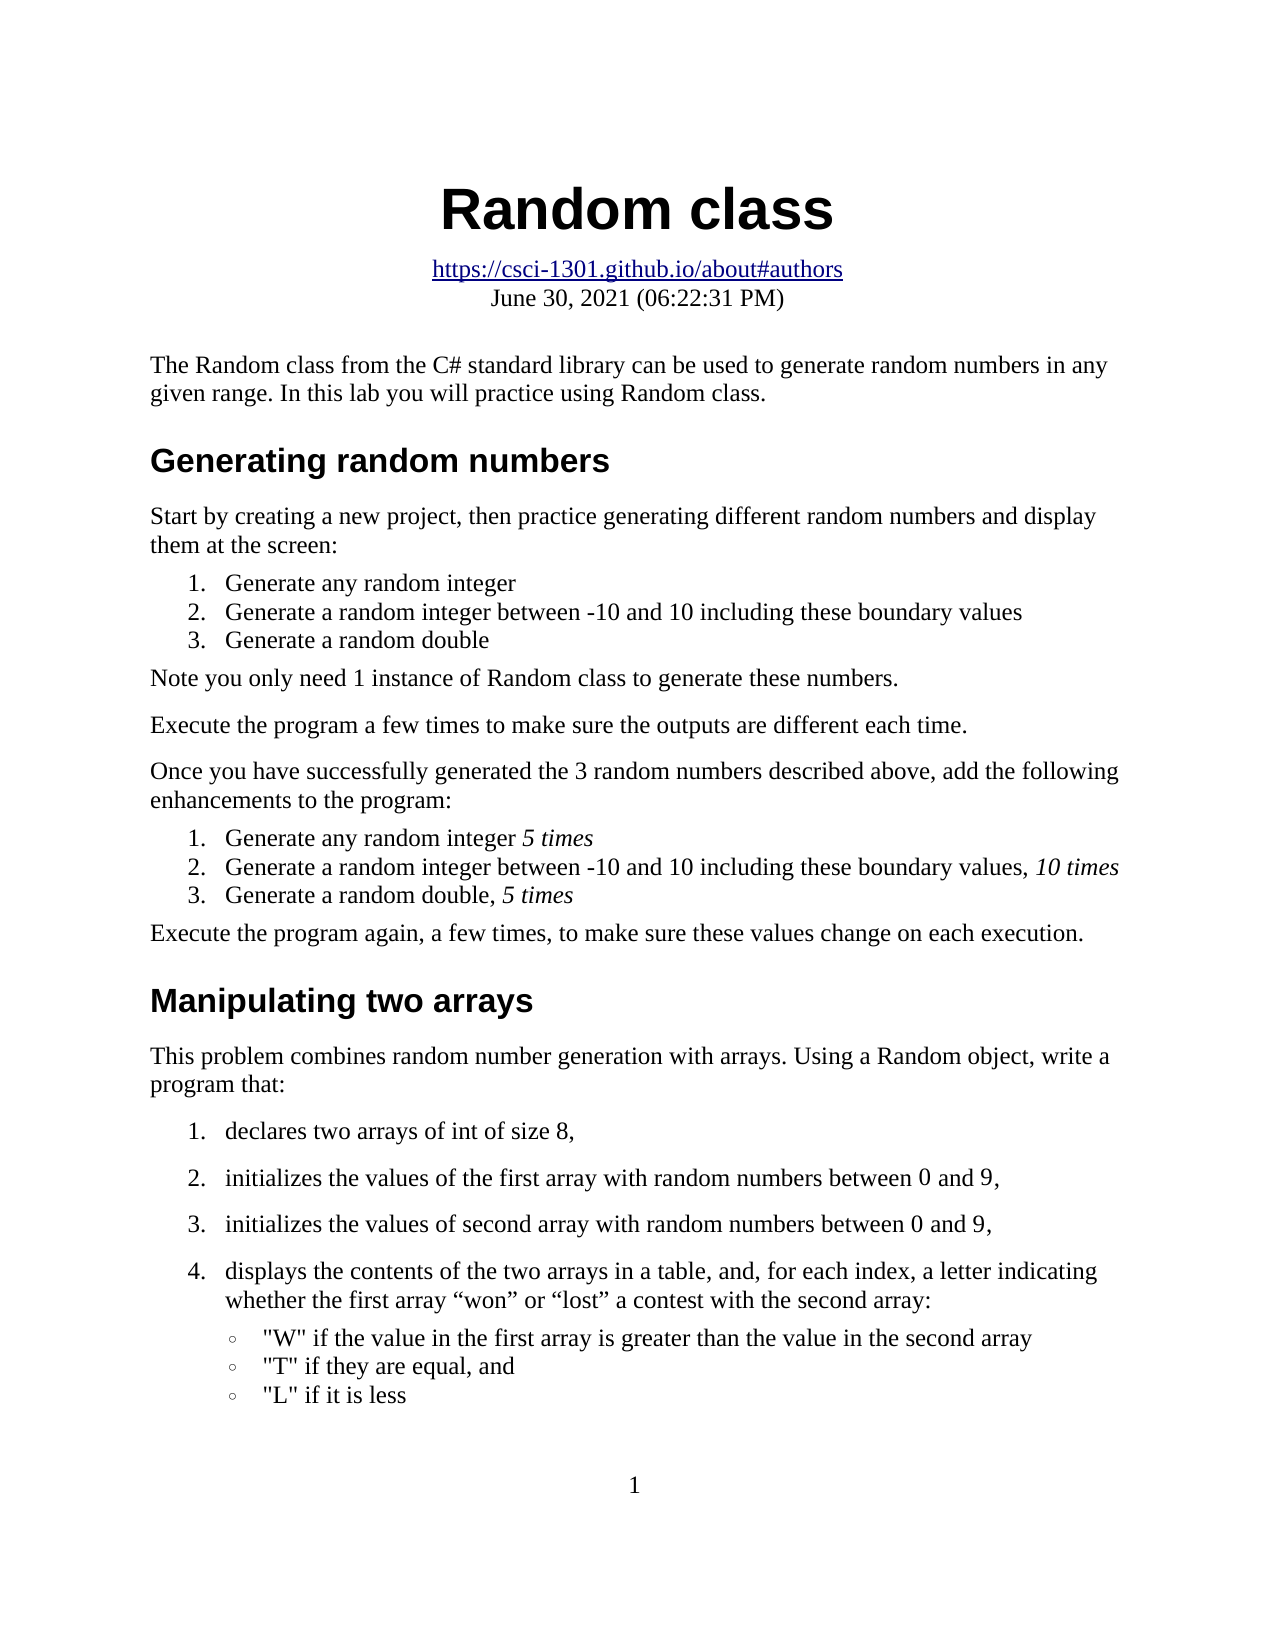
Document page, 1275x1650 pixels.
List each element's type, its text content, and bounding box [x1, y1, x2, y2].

text Execute the program again, a few times, to make sure these values change on each execution. [150, 918, 1125, 947]
list initializes the values of the first array with random numbers between and , [187, 1163, 1125, 1192]
list "L" if it is less [225, 1380, 1125, 1409]
list Generate a random double [187, 625, 1125, 654]
list Generate any random integer 5 times [187, 823, 1125, 852]
list "W" if the value in the first array is greater than the value in the second array [225, 1323, 1125, 1351]
title Random class [150, 175, 1125, 242]
list declares two arrays of int of size 8, [187, 1116, 1125, 1145]
text https://csci-1301.github.io/about#authors [150, 254, 1125, 283]
list Generate any random integer [187, 568, 1125, 597]
list Generate a random double, 5 times [187, 880, 1125, 909]
text This problem combines random number generation with arrays. Using a Random object, write a program that: [150, 1041, 1125, 1098]
list Generate a random integer between -10 and 10 including these boundary values [187, 597, 1125, 625]
text The Random class from the C# standard library can be used to generate random numbers in any given range. In this lab you will practice using Random class. [150, 350, 1125, 407]
text Start by creating a new project, then practice generating different random numbers and display them at the screen: [150, 501, 1125, 559]
text Note you only need 1 instance of Random class to generate these numbers. [150, 663, 1125, 692]
list "T" if they are equal, and [225, 1351, 1125, 1380]
subtitle Generating random numbers [150, 441, 1125, 480]
list Generate a random integer between -10 and 10 including these boundary values, 10 times [187, 852, 1125, 880]
text June 30, 2021 (06:22:31 PM) [150, 283, 1125, 312]
list displays the contents of the two arrays in a table, and, for each index, a letter indicating whether the first array “won” or “lost” a contest with the second array: [187, 1256, 1125, 1314]
text Execute the program a few times to make sure the outputs are different each time. [150, 710, 1125, 738]
list initializes the values of second array with random numbers between and , [187, 1209, 1125, 1238]
text Once you have successfully generated the 3 random numbers described above, add the following enhancements to the program: [150, 756, 1125, 814]
subtitle Manipulating two arrays [150, 981, 1125, 1019]
